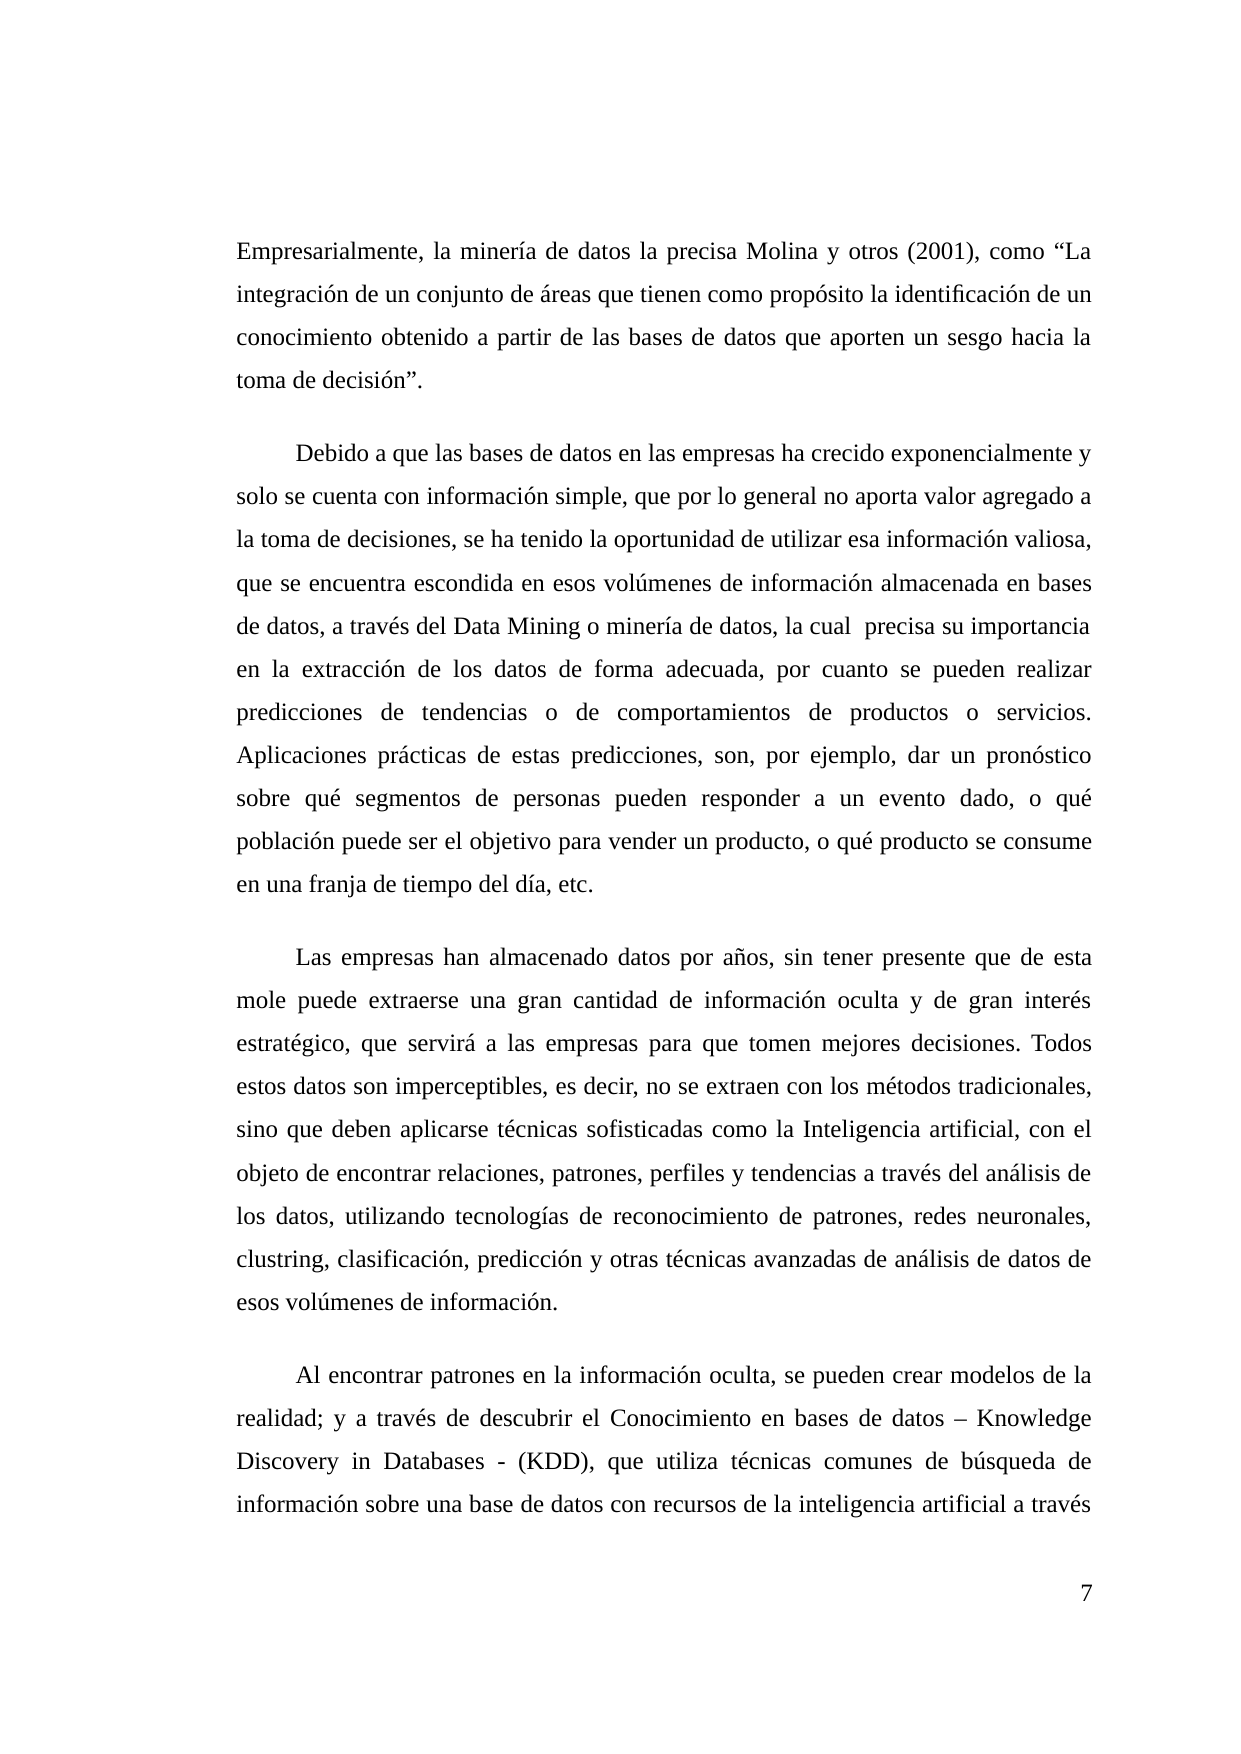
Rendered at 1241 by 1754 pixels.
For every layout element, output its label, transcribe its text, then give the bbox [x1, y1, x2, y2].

text Empresarialmente, la minería de datos la precisa Molina y otros (2001), como “La integración de un conjunto de áreas que tienen como propósito la identiﬁcación de un conocimiento obtenido a partir de las bases de datos que aporten un sesgo hacia la toma de decisión”. [236, 236, 1093, 394]
text Debido a que las bases de datos en las empresas ha crecido exponencialmente y solo se cuenta con información simple, que por lo general no aporta valor agregado a la toma de decisiones, se ha tenido la oportunidad de utilizar esa información valiosa, que se encuentra escondida en esos volúmenes de información almacenada en bases de datos, a través del Data Mining o minería de datos, la cual precisa su importancia en la extracción de los datos de forma adecuada, por cuanto se pueden realizar predicciones de tendencias o de comportamientos de productos o servicios. Aplicaciones prácticas de estas predicciones, son, por ejemplo, dar un pronóstico sobre qué segmentos de personas pueden responder a un evento dado, o qué población puede ser el objetivo para vender un producto, o qué producto se consume en una franja de tiempo del día, etc. [236, 438, 1093, 898]
text Las empresas han almacenado datos por años, sin tener presente que de esta mole puede extraerse una gran cantidad de información oculta y de gran interés estratégico, que servirá a las empresas para que tomen mejores decisiones. Todos estos datos son imperceptibles, es decir, no se extraen con los métodos tradicionales, sino que deben aplicarse técnicas sofisticadas como la Inteligencia artificial, con el objeto de encontrar relaciones, patrones, perfiles y tendencias a través del análisis de los datos, utilizando tecnologías de reconocimiento de patrones, redes neuronales, clustring, clasificación, predicción y otras técnicas avanzadas de análisis de datos de esos volúmenes de información. [236, 942, 1093, 1316]
text Al encontrar patrones en la información oculta, se pueden crear modelos de la realidad; y a través de descubrir el Conocimiento en bases de datos – Knowledge Discovery in Databases - (KDD), que utiliza técnicas comunes de búsqueda de información sobre una base de datos con recursos de la inteligencia artificial a través [236, 1360, 1093, 1518]
